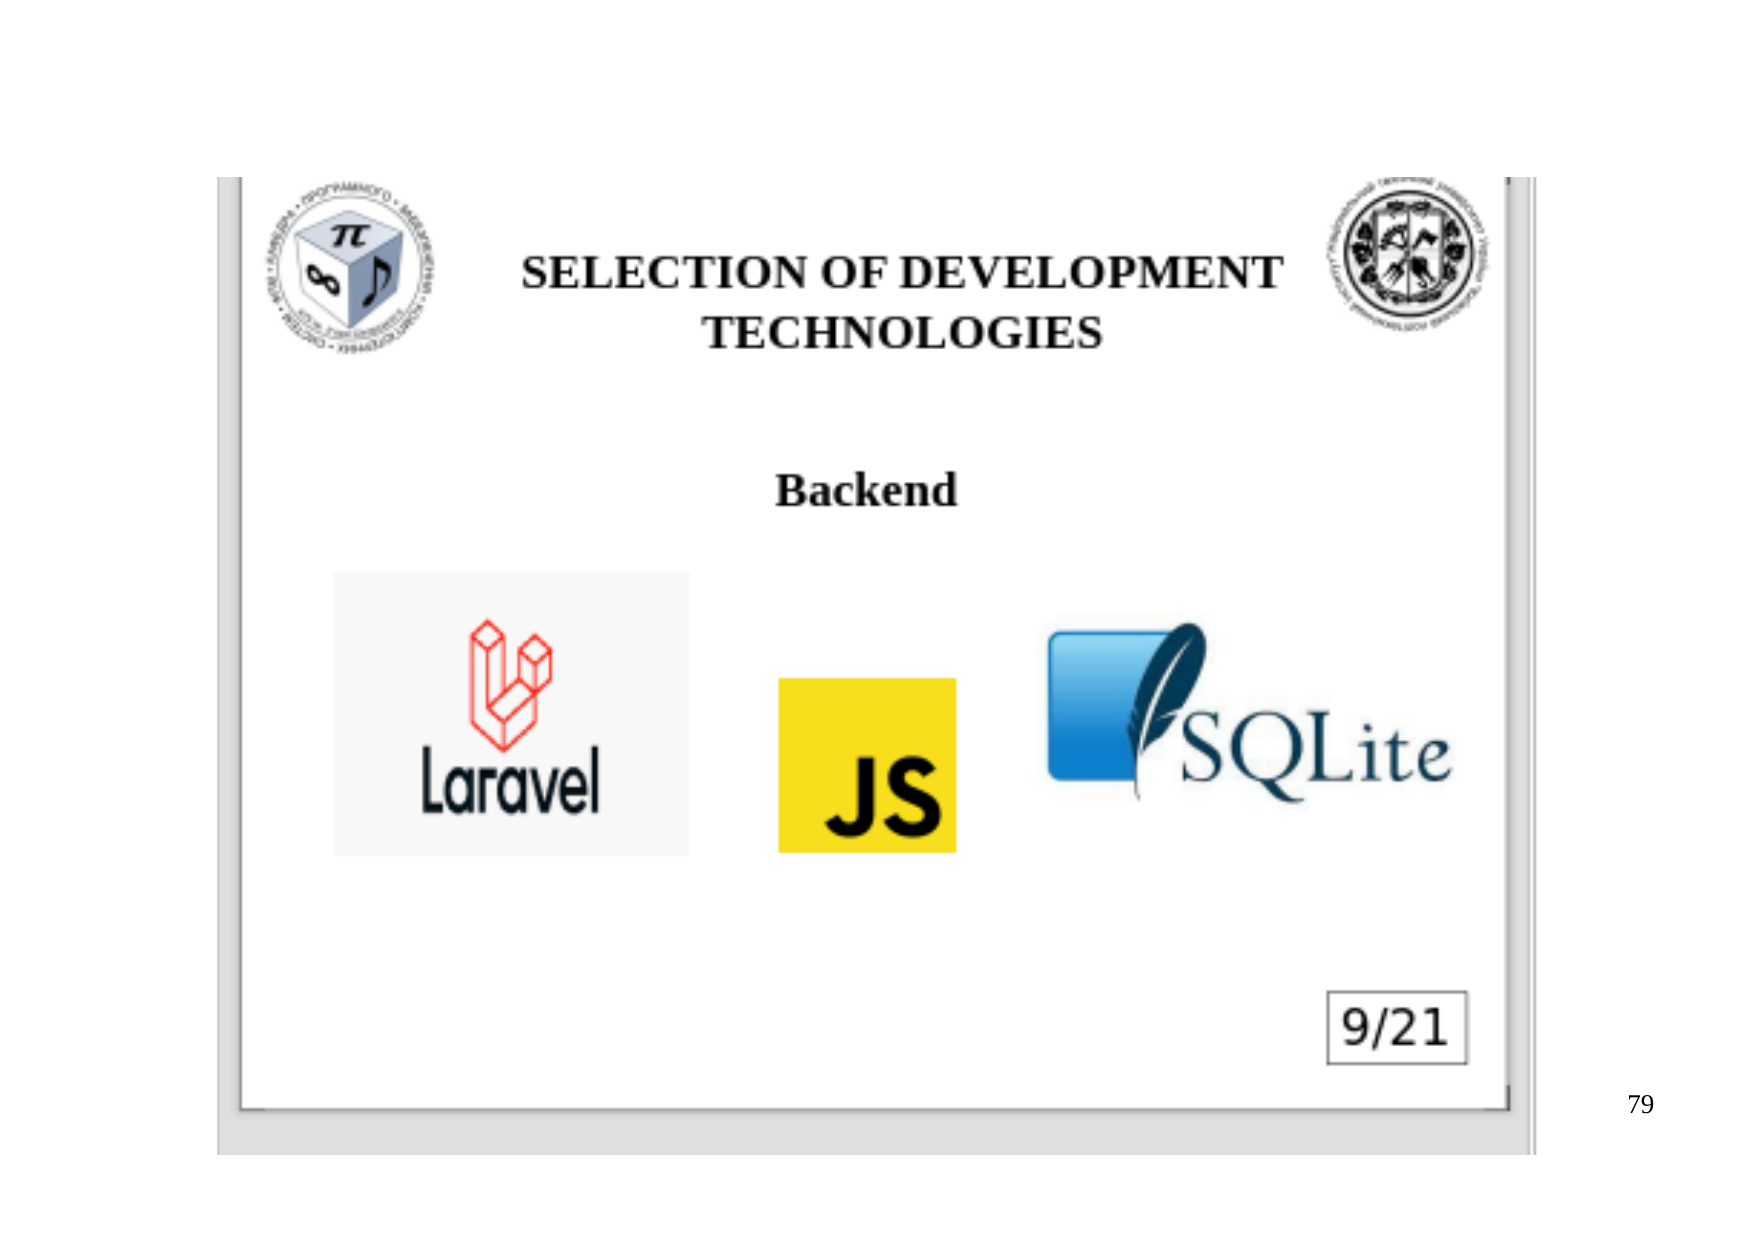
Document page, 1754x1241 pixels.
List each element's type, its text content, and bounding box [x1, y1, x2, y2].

picture [217, 177, 1537, 1155]
text 79 [1627, 1088, 1654, 1119]
